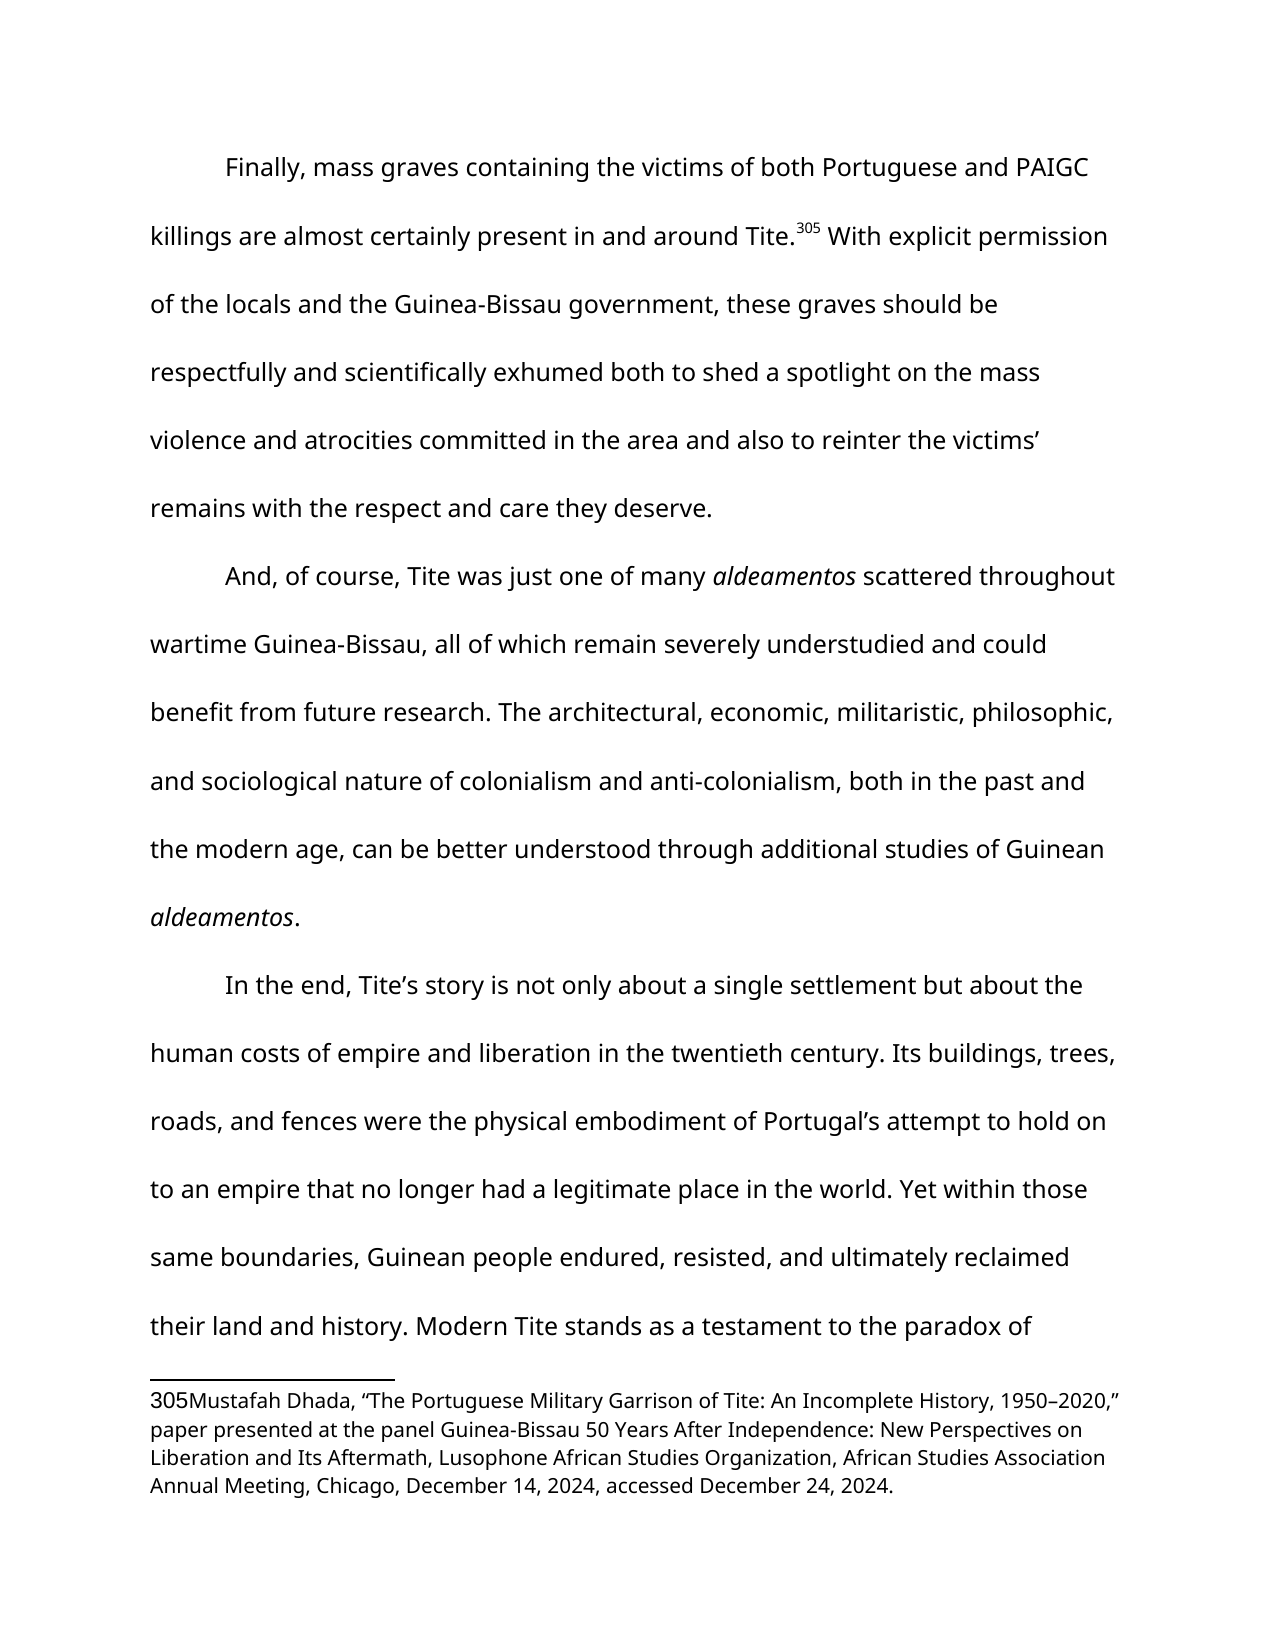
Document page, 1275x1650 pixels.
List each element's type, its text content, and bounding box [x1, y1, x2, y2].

text Mustafah Dhada, “The Portuguese Military Garrison of Tite: An Incomplete History, 1950–2020,” paper presented at the panel Guinea-Bissau 50 Years After Independence: New Perspectives on Liberation and Its Aftermath, Lusophone African Studies Organization, African Studies Association Annual Meeting, Chicago, December 14, 2024, accessed December 24, 2024. [150, 1386, 1125, 1500]
text And, of course, Tite was just one of many aldeamentos scattered throughout wartime Guinea-Bissau, all of which remain severely understudied and could benefit from future research. The architectural, economic, militaristic, philosophic, and sociological nature of colonialism and anti-colonialism, both in the past and the modern age, can be better understood through additional studies of Guinean aldeamentos. [150, 559, 1125, 933]
text Finally, mass graves containing the victims of both Portuguese and PAIGC killings are almost certainly present in and around Tite. With explicit permission of the locals and the Guinea-Bissau government, these graves should be respectfully and scientifically exhumed both to shed a spotlight on the mass violence and atrocities committed in the area and also to reinter the victims’ remains with the respect and care they deserve. [150, 150, 1125, 525]
text In the end, Tite’s story is not only about a single settlement but about the human costs of empire and liberation in the twentieth century. Its buildings, trees, roads, and fences were the physical embodiment of Portugal’s attempt to hold on to an empire that no longer had a legitimate place in the world. Yet within those same boundaries, Guinean people endured, resisted, and ultimately reclaimed their land and history. Modern Tite stands as a testament to the paradox of [150, 967, 1125, 1342]
